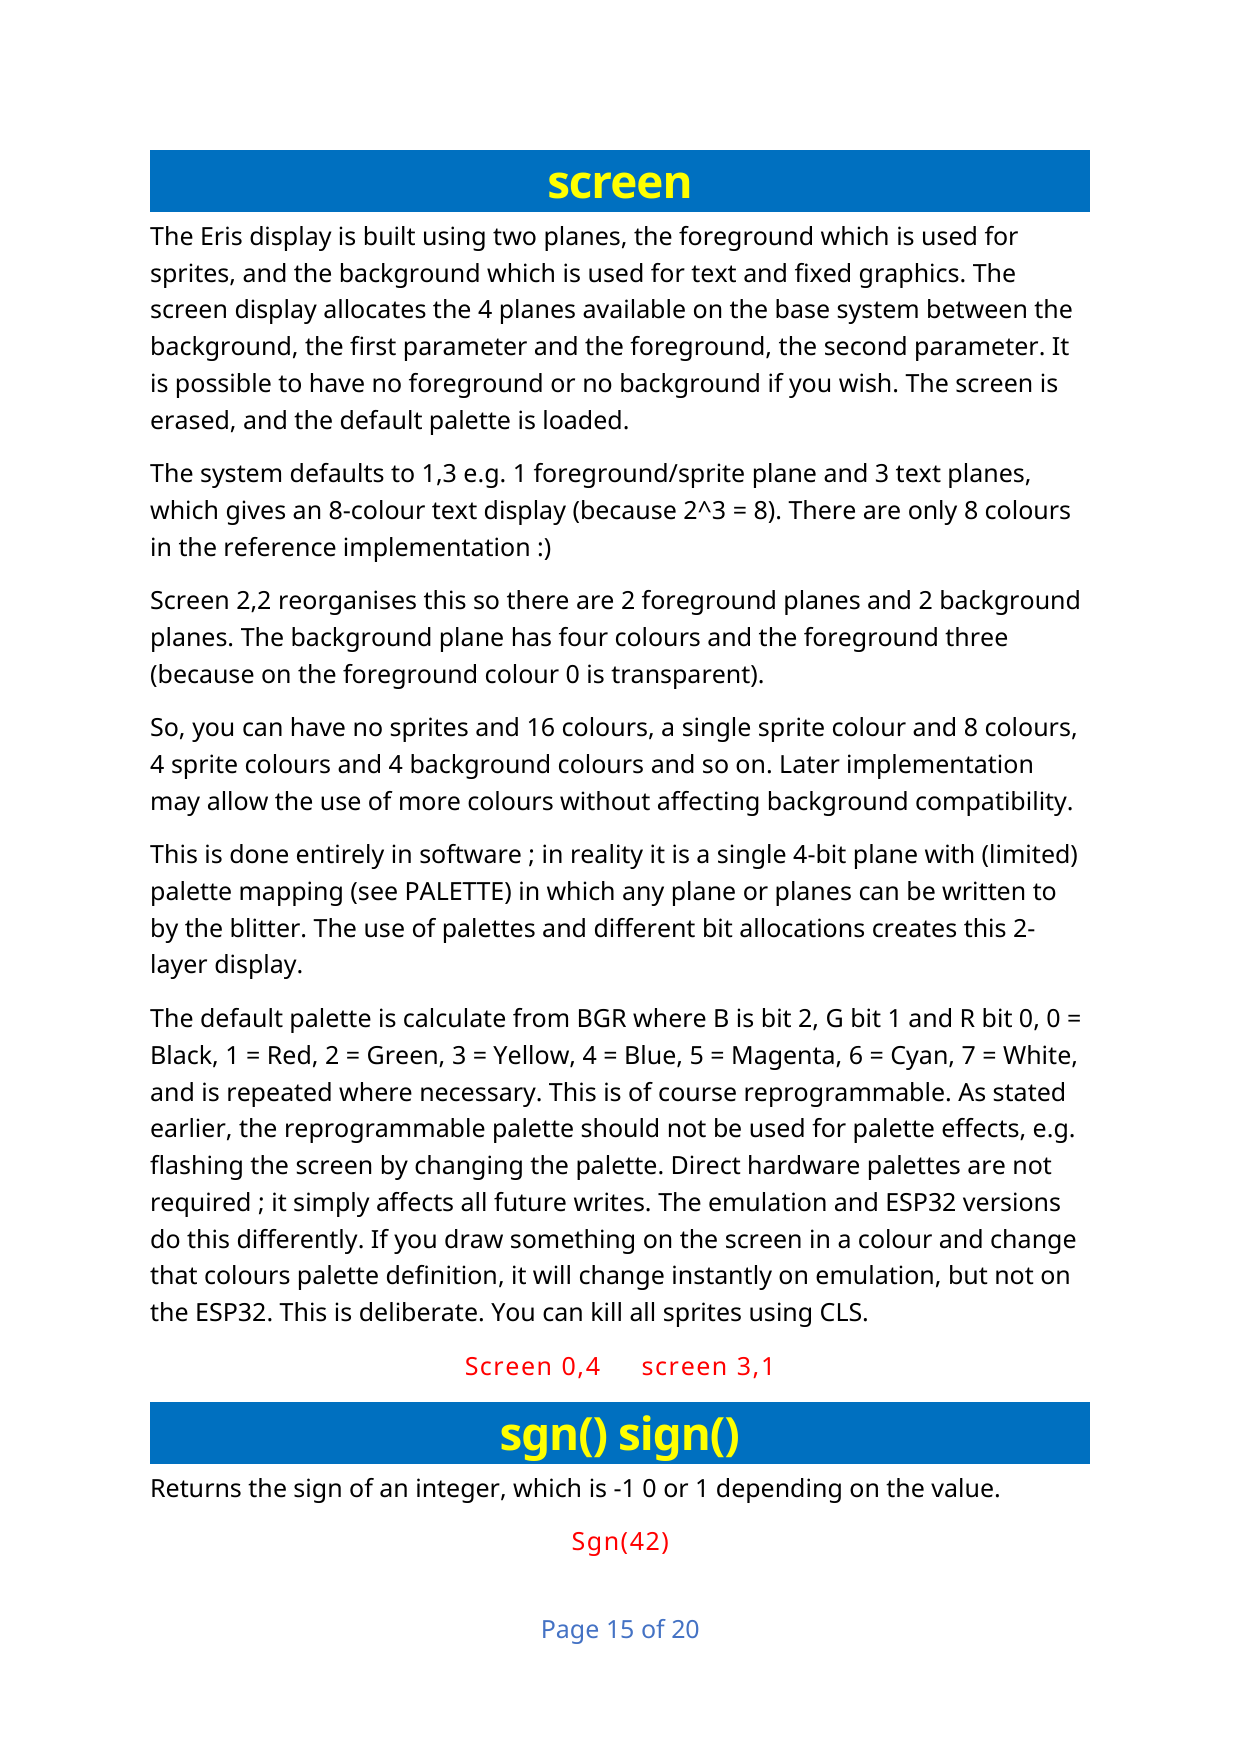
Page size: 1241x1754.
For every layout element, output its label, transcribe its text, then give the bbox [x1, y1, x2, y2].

text The default palette is calculate from BGR where B is bit 2, G bit 1 and R bit 0, 0 = Black, 1 = Red, 2 = Green, 3 = Yellow, 4 = Blue, 5 = Magenta, 6 = Cyan, 7 = White, and is repeated where necessary. This is of course reprogrammable. As stated earlier, the reprogrammable palette should not be used for palette effects, e.g. flashing the screen by changing the palette. Direct hardware palettes are not required ; it simply affects all future writes. The emulation and ESP32 versions do this differently. If you draw something on the screen in a colour and change that colours palette definition, it will change instantly on emulation, but not on the ESP32. This is deliberate. You can kill all sprites using CLS. [150, 1001, 1090, 1329]
text The system defaults to 1,3 e.g. 1 foreground/sprite plane and 3 text planes, which gives an 8-colour text display (because 2^3 = 8). There are only 8 colours in the reference implementation :) [150, 456, 1090, 563]
text This is done entirely in software ; in reality it is a single 4-bit plane with (limited) palette mapping (see PALETTE) in which any plane or planes can be written to by the blitter. The use of palettes and different bit allocations creates this 2-layer display. [150, 837, 1090, 981]
text The Eris display is built using two planes, the foreground which is used for sprites, and the background which is used for text and fixed graphics. The screen display allocates the 4 planes available on the base system between the background, the first parameter and the foreground, the second parameter. It is possible to have no foreground or no background if you wish. The screen is erased, and the default palette is loaded. [150, 219, 1090, 437]
title screen [150, 150, 1090, 212]
subtitle Sgn(42) [150, 1524, 1090, 1558]
title sgn() sign() [150, 1402, 1090, 1464]
subtitle Screen 0,4 screen 3,1 [150, 1348, 1090, 1382]
text Screen 2,2 reorganises this so there are 2 foreground planes and 2 background planes. The background plane has four colours and the foreground three (because on the foreground colour 0 is transparent). [150, 583, 1090, 691]
text Returns the sign of an integer, which is -1 0 or 1 depending on the value. [150, 1470, 1090, 1504]
text So, you can have no sprites and 16 colours, a single sprite colour and 8 colours, 4 sprite colours and 4 background colours and so on. Later implementation may allow the use of more colours without affecting background compatibility. [150, 710, 1090, 817]
